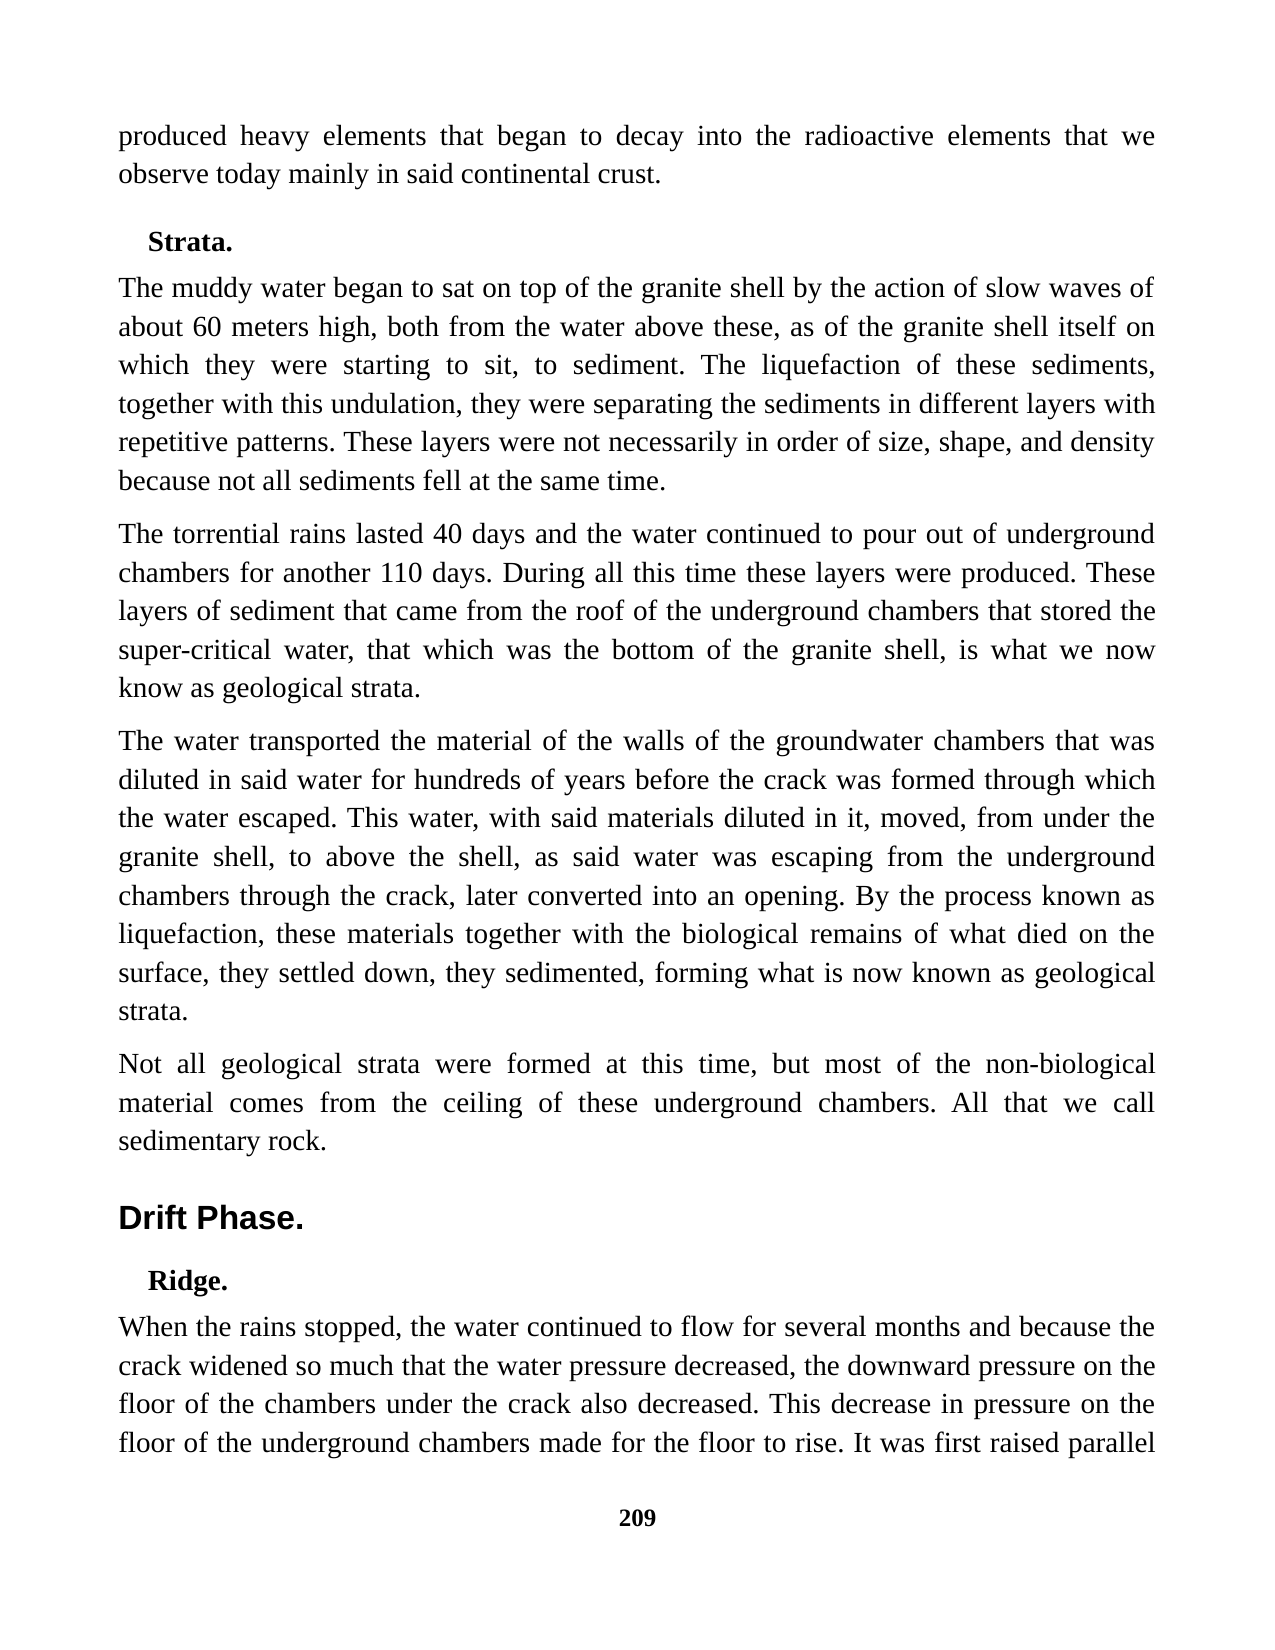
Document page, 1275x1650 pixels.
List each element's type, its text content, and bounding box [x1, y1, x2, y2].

text When the rains stopped, the water continued to flow for several months and because the crack widened so much that the water pressure decreased, the downward pressure on the floor of the chambers under the crack also decreased. This decrease in pressure on the floor of the underground chambers made for the floor to rise. It was first raised parallel [118, 1309, 1157, 1458]
subtitle Ridge. [148, 1263, 1157, 1297]
text The torrential rains lasted 40 days and the water continued to pour out of underground chambers for another 110 days. During all this time these layers were produced. These layers of sediment that came from the roof of the underground chambers that stored the super-critical water, that which was the bottom of the granite shell, is what we now know as geological strata. [118, 516, 1157, 704]
subtitle Strata. [148, 224, 1157, 258]
text The muddy water began to sat on top of the granite shell by the action of slow waves of about 60 meters high, both from the water above these, as of the granite shell itself on which they were starting to sit, to sediment. The liquefaction of these sediments, together with this undulation, they were separating the sediments in different layers with repetitive patterns. These layers were not necessarily in order of size, shape, and density because not all sediments fell at the same time. [118, 270, 1157, 497]
text The water transported the material of the walls of the groundwater chambers that was diluted in said water for hundreds of years before the crack was formed through which the water escaped. This water, with said materials diluted in it, moved, from under the granite shell, to above the shell, as said water was escaping from the underground chambers through the crack, later converted into an opening. By the process known as liquefaction, these materials together with the biological remains of what died on the surface, they settled down, they sedimented, forming what is now known as geological strata. [118, 723, 1157, 1027]
text Not all geological strata were formed at this time, but most of the non-biological material comes from the ceiling of these underground chambers. All that we call sedimentary rock. [118, 1046, 1157, 1157]
text produced heavy elements that began to decay into the radioactive elements that we observe today mainly in said continental crust. [118, 118, 1157, 190]
subtitle Drift Phase. [118, 1197, 1157, 1236]
